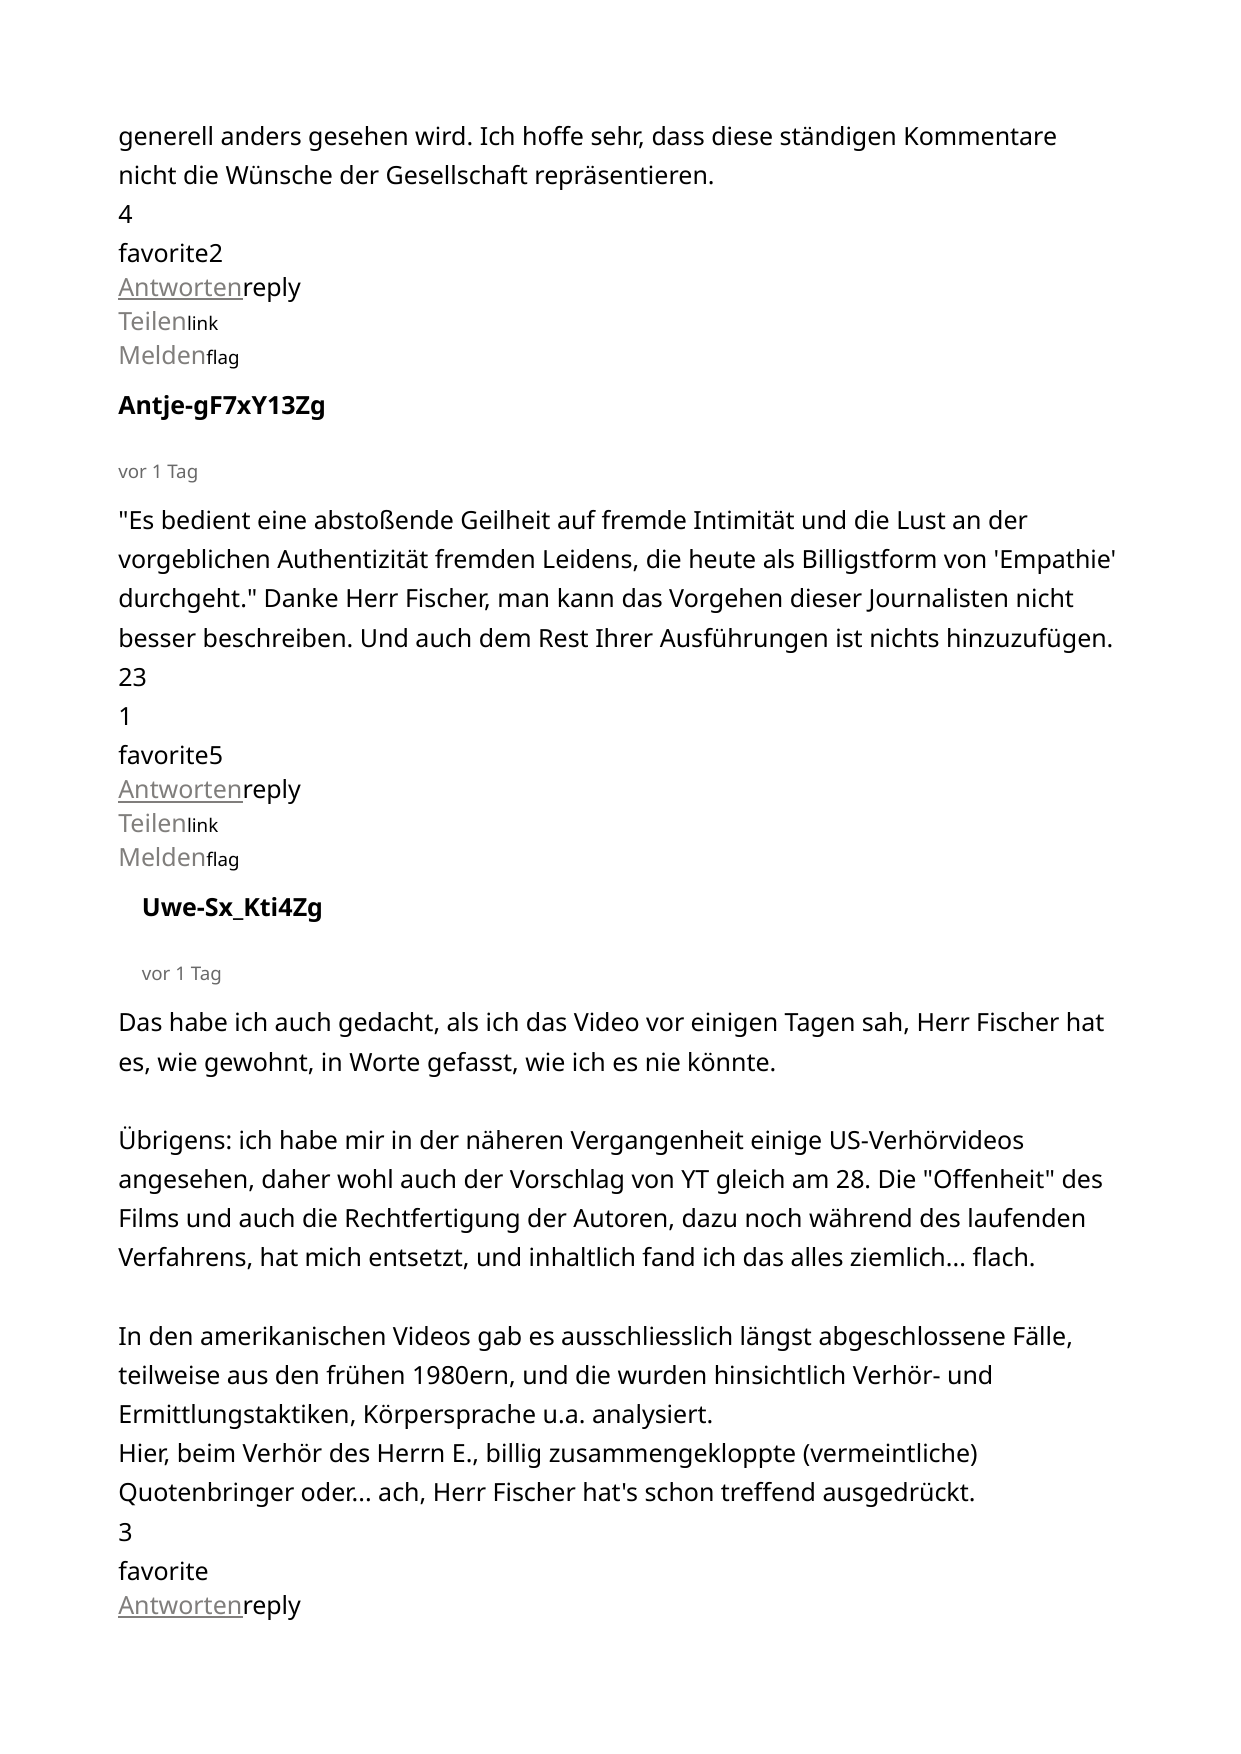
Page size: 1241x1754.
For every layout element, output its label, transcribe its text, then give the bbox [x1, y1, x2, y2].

text Antwortenreply [118, 270, 1122, 304]
text Teilenlink [118, 806, 1122, 840]
text favorite5 [118, 738, 1122, 772]
text favorite [118, 1553, 1122, 1587]
text Meldenflag [118, 840, 1122, 874]
text 1 [118, 699, 1122, 733]
text Das habe ich auch gedacht, als ich das Video vor einigen Tagen sah, Herr Fischer hat es, wie gewohnt, in Worte gefasst, wie ich es nie könnte. Übrigens: ich habe mir in der näheren Vergangenheit einige US-Verhörvideos angesehen, daher wohl auch der Vorschlag von YT gleich am 28. Die "Offenheit" des Films und auch die Rechtfertigung der Autoren, dazu noch während des laufenden Verfahrens, hat mich entsetzt, und inhaltlich fand ich das alles ziemlich... flach. In den amerikanischen Videos gab es ausschliesslich längst abgeschlossene Fälle, teilweise aus den frühen 1980ern, und die wurden hinsichtlich Verhör- und Ermittlungstaktiken, Körpersprache u.a. analysiert. Hier, beim Verhör des Herrn E., billig zusammengekloppte (vermeintliche) Quotenbringer oder... ach, Herr Fischer hat's schon treffend ausgedrückt. [118, 1005, 1122, 1509]
text Antwortenreply [118, 772, 1122, 806]
text vor 1 Tag [118, 458, 1117, 483]
text Uwe-Sx_Kti4Zg [142, 890, 1114, 924]
text favorite2 [118, 236, 1122, 270]
text "Es bedient eine abstoßende Geilheit auf fremde Intimität und die Lust an der vorgeblichen Authentizität fremden Leidens, die heute als Billigstform von 'Empathie' durchgeht." Danke Herr Fischer, man kann das Vorgehen dieser Journalisten nicht besser beschreiben. Und auch dem Rest Ihrer Ausführungen ist nichts hinzuzufügen. [118, 503, 1122, 654]
text Antje-gF7xY13Zg [118, 387, 1114, 422]
text 23 [118, 659, 1122, 693]
text Meldenflag [118, 338, 1122, 372]
text 3 [118, 1514, 1122, 1548]
text Antwortenreply [118, 1587, 1122, 1621]
text Teilenlink [118, 304, 1122, 338]
text vor 1 Tag [142, 960, 1117, 986]
text 4 [118, 196, 1122, 231]
text generell anders gesehen wird. Ich hoffe sehr, dass diese ständigen Kommentare nicht die Wünsche der Gesellschaft repräsentieren. [118, 118, 1122, 191]
